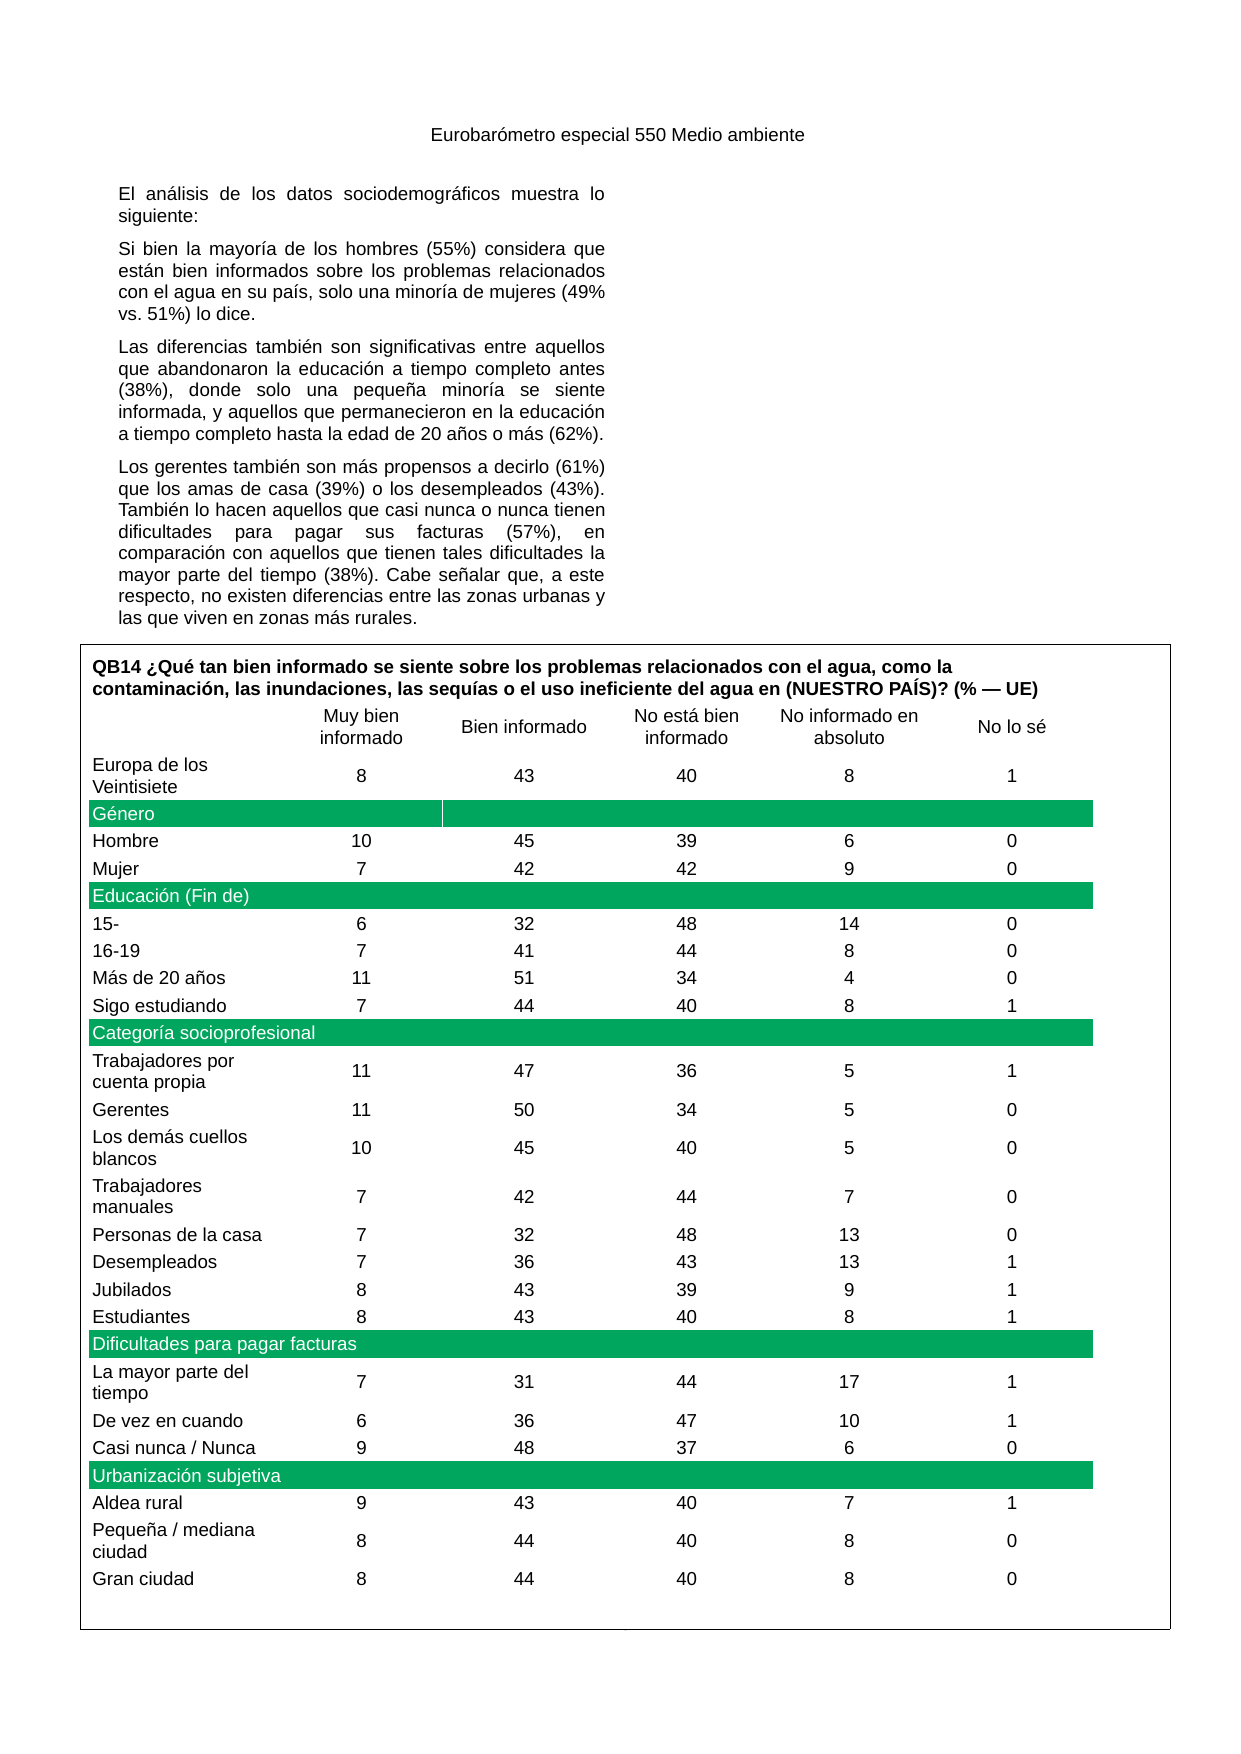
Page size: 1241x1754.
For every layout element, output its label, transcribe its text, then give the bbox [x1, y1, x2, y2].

table_cell [605, 1019, 768, 1046]
table_cell Europa de los Veintisiete [89, 751, 280, 800]
table_cell 48 [605, 1221, 768, 1248]
table_cell 0 [930, 1565, 1093, 1593]
table_cell Desempleados [89, 1248, 280, 1276]
table_cell 8 [768, 1516, 930, 1565]
table_cell 44 [443, 1565, 605, 1593]
table_cell [930, 1461, 1093, 1489]
table_cell 40 [605, 1489, 768, 1516]
table_cell 51 [443, 964, 605, 992]
table_cell 1 [930, 751, 1093, 800]
table_cell 36 [443, 1248, 605, 1276]
table_cell 9 [280, 1489, 442, 1516]
table_cell 0 [930, 1434, 1093, 1461]
table_cell 8 [280, 1276, 442, 1303]
text Las diferencias también son significativas entre aquellos que abandonaron la educación a tiempo completo antes (38%), donde solo una pequeña minoría se siente informada, y aquellos que permanecieron en la educación a tiempo completo hasta la edad de 20 años o más (62%). [118, 336, 605, 444]
table_cell [930, 800, 1093, 827]
table_cell 40 [605, 1123, 768, 1172]
table_cell [443, 800, 605, 827]
table_cell Muy bien informado [280, 702, 442, 751]
table_cell 8 [768, 1303, 930, 1330]
table_cell 1 [930, 1276, 1093, 1303]
table_cell [930, 882, 1093, 909]
table_cell Dificultades para pagar facturas [89, 1330, 768, 1358]
table_cell 4 [768, 964, 930, 992]
table_cell 7 [280, 937, 442, 964]
table_cell 6 [280, 1407, 442, 1434]
table_cell 11 [280, 964, 442, 992]
table_cell 39 [605, 827, 768, 855]
table_header QB14 ¿Qué tan bien informado se siente sobre los problemas relacionados con el agua, como la contaminación, las inundaciones, las sequías o el uso ineficiente del agua en (NUESTRO PAÍS)? (% — UE) [89, 653, 1093, 702]
table_cell 1 [930, 992, 1093, 1019]
table_cell [605, 800, 768, 827]
table_cell No lo sé [930, 702, 1093, 751]
table_cell 43 [443, 751, 605, 800]
table_cell Gran ciudad [89, 1565, 280, 1593]
table_cell 0 [930, 964, 1093, 992]
table_cell 8 [280, 751, 442, 800]
table_cell Bien informado [443, 702, 605, 751]
table_cell Trabajadores por cuenta propia [89, 1046, 280, 1095]
table_cell 0 [930, 1095, 1093, 1123]
text Los gerentes también son más propensos a decirlo (61%) que los amas de casa (39%) o los desempleados (43%). También lo hacen aquellos que casi nunca o nunca tienen dificultades para pagar sus facturas (57%), en comparación con aquellos que tienen tales dificultades la mayor parte del tiempo (38%). Cabe señalar que, a este respecto, no existen diferencias entre las zonas urbanas y las que viven en zonas más rurales. [118, 456, 605, 628]
table_cell Sigo estudiando [89, 992, 280, 1019]
table_cell Jubilados [89, 1276, 280, 1303]
table_cell Categoría socioprofesional [89, 1019, 605, 1046]
table_cell 42 [443, 855, 605, 882]
table_cell Más de 20 años [89, 964, 280, 992]
table_cell 0 [930, 855, 1093, 882]
table_cell 9 [768, 1276, 930, 1303]
table_cell Género [89, 800, 280, 827]
table_cell 7 [280, 1172, 442, 1221]
table_cell 8 [768, 992, 930, 1019]
table_cell 48 [605, 910, 768, 937]
table_cell 13 [768, 1221, 930, 1248]
table_cell 34 [605, 964, 768, 992]
table_cell 1 [930, 1407, 1093, 1434]
table_cell Urbanización subjetiva [89, 1461, 768, 1489]
table_cell 0 [930, 1221, 1093, 1248]
table_cell 10 [768, 1407, 930, 1434]
table_cell 45 [443, 827, 605, 855]
table_cell 36 [443, 1407, 605, 1434]
table_cell 0 [930, 1172, 1093, 1221]
table_cell 11 [280, 1095, 442, 1123]
table_cell 7 [280, 1248, 442, 1276]
table_cell 17 [768, 1358, 930, 1407]
table_cell 5 [768, 1046, 930, 1095]
table_cell 48 [443, 1434, 605, 1461]
table_cell 50 [443, 1095, 605, 1123]
table_cell 9 [280, 1434, 442, 1461]
table_cell 43 [605, 1248, 768, 1276]
table_cell 7 [280, 855, 442, 882]
table_cell 5 [768, 1123, 930, 1172]
table_cell 40 [605, 751, 768, 800]
table_cell 41 [443, 937, 605, 964]
table_cell 0 [930, 1123, 1093, 1172]
table_cell 16-19 [89, 937, 280, 964]
table_cell 7 [768, 1172, 930, 1221]
table_cell 0 [930, 1516, 1093, 1565]
table_cell 1 [930, 1303, 1093, 1330]
table_cell Mujer [89, 855, 280, 882]
table_cell No informado en absoluto [768, 702, 930, 751]
table_cell [768, 1019, 930, 1046]
table_cell 32 [443, 1221, 605, 1248]
table_cell Personas de la casa [89, 1221, 280, 1248]
table_cell 1 [930, 1358, 1093, 1407]
table_cell 7 [280, 992, 442, 1019]
table_cell 42 [605, 855, 768, 882]
table_cell 10 [280, 827, 442, 855]
table_cell 6 [768, 827, 930, 855]
table_cell 1 [930, 1489, 1093, 1516]
table_cell 0 [930, 937, 1093, 964]
table_cell 7 [280, 1221, 442, 1248]
table_cell [280, 800, 442, 827]
table_cell Gerentes [89, 1095, 280, 1123]
table_cell 8 [280, 1565, 442, 1593]
table_cell 1 [930, 1248, 1093, 1276]
table_cell [768, 882, 930, 909]
table_cell 44 [443, 1516, 605, 1565]
text Si bien la mayoría de los hombres (55%) considera que están bien informados sobre los problemas relacionados con el agua en su país, solo una minoría de mujeres (49% vs. 51%) lo dice. [118, 238, 605, 324]
table_cell Pequeña / mediana ciudad [89, 1516, 280, 1565]
table_cell La mayor parte del tiempo [89, 1358, 280, 1407]
table_cell 0 [930, 910, 1093, 937]
table_cell 40 [605, 1516, 768, 1565]
table_cell 1 [930, 1046, 1093, 1095]
table_cell [768, 1330, 930, 1358]
table_cell Los demás cuellos blancos [89, 1123, 280, 1172]
table_cell Educación (Fin de) [89, 882, 768, 909]
table_cell 9 [768, 855, 930, 882]
table_cell 47 [443, 1046, 605, 1095]
table_cell 7 [280, 1358, 442, 1407]
table_cell 8 [280, 1516, 442, 1565]
table_cell 44 [605, 937, 768, 964]
table_cell 40 [605, 1303, 768, 1330]
table_cell 40 [605, 992, 768, 1019]
table_cell 7 [768, 1489, 930, 1516]
table_cell [768, 800, 930, 827]
table_cell 47 [605, 1407, 768, 1434]
table_cell [930, 1019, 1093, 1046]
table_cell 15- [89, 910, 280, 937]
table_cell 11 [280, 1046, 442, 1095]
table_cell 6 [768, 1434, 930, 1461]
table_cell 8 [768, 1565, 930, 1593]
table_cell Trabajadores manuales [89, 1172, 280, 1221]
table_cell Casi nunca / Nunca [89, 1434, 280, 1461]
table_cell 14 [768, 910, 930, 937]
table_cell Estudiantes [89, 1303, 280, 1330]
table_cell No está bien informado [605, 702, 768, 751]
table_cell [89, 702, 280, 751]
table_cell 10 [280, 1123, 442, 1172]
table_cell 43 [443, 1489, 605, 1516]
table_cell 8 [768, 937, 930, 964]
table_cell 32 [443, 910, 605, 937]
table_cell 34 [605, 1095, 768, 1123]
table_cell 44 [605, 1358, 768, 1407]
table_cell 8 [280, 1303, 442, 1330]
table_cell 6 [280, 910, 442, 937]
table_cell 44 [605, 1172, 768, 1221]
table_cell 37 [605, 1434, 768, 1461]
table_cell 31 [443, 1358, 605, 1407]
table_cell 0 [930, 827, 1093, 855]
table_cell 40 [605, 1565, 768, 1593]
text El análisis de los datos sociodemográficos muestra lo siguiente: [118, 183, 605, 226]
table_cell De vez en cuando [89, 1407, 280, 1434]
table_cell 13 [768, 1248, 930, 1276]
table_cell [768, 1461, 930, 1489]
table_cell 36 [605, 1046, 768, 1095]
table_cell 43 [443, 1303, 605, 1330]
table_cell 39 [605, 1276, 768, 1303]
table_cell Aldea rural [89, 1489, 280, 1516]
table_cell Hombre [89, 827, 280, 855]
table_cell 42 [443, 1172, 605, 1221]
table_cell 45 [443, 1123, 605, 1172]
table_cell 44 [443, 992, 605, 1019]
table_cell 43 [443, 1276, 605, 1303]
table_cell 5 [768, 1095, 930, 1123]
table_cell 8 [768, 751, 930, 800]
table_cell [930, 1330, 1093, 1358]
